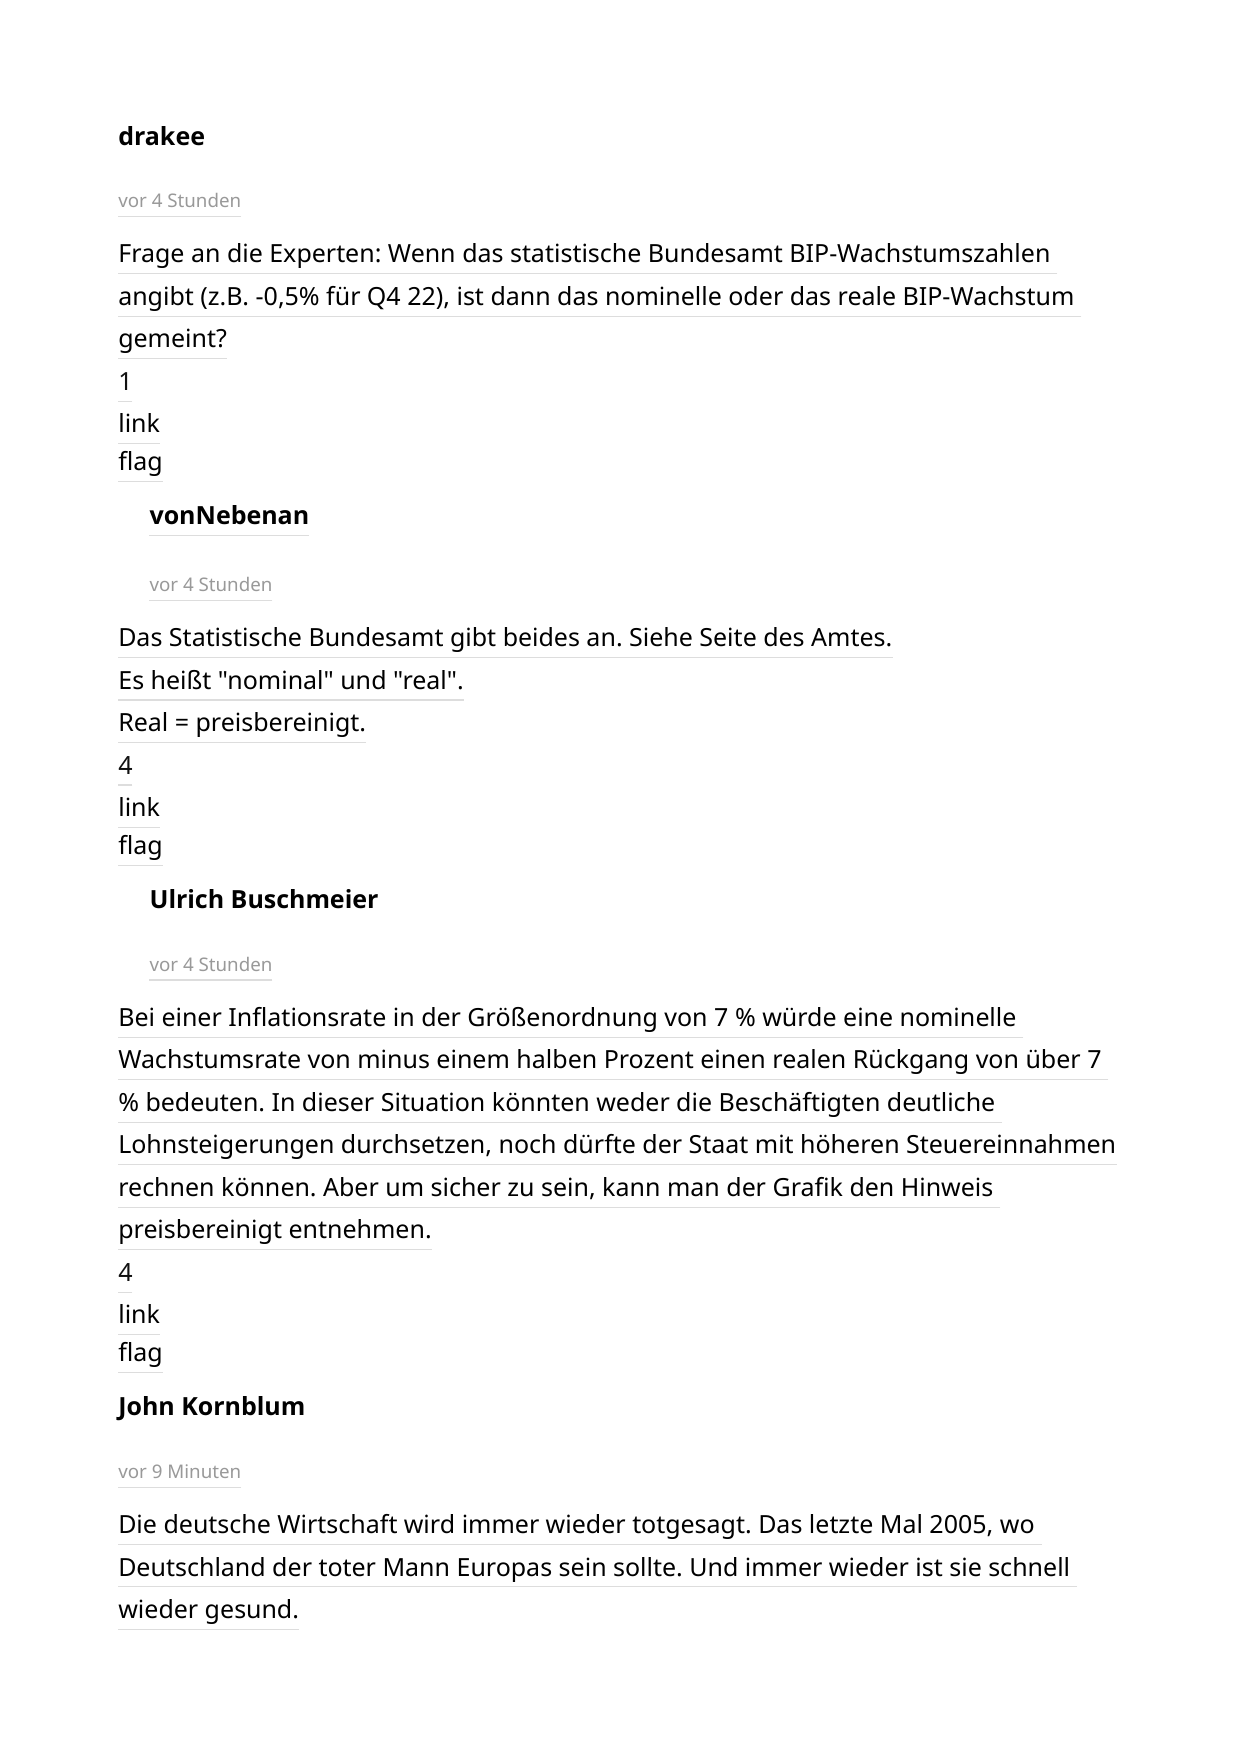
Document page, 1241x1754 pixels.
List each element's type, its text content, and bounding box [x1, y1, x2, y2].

text flag [118, 444, 1122, 482]
text link [118, 406, 1122, 444]
text flag [118, 828, 1122, 866]
text Frage an die Experten: Wenn das statistische Bundesamt BIP-Wachstumszahlen angibt (z.B. -0,5% für Q4 22), ist dann das nominelle oder das reale BIP-Wachstum gemeint? [118, 236, 1122, 359]
text vor 4 Stunden [149, 951, 1117, 981]
text John Kornblum [118, 1389, 1122, 1423]
text Bei einer Inflationsrate in der Größenordnung von 7 % würde eine nominelle Wachstumsrate von minus einem halben Prozent einen realen Rückgang von über 7 % bedeuten. In dieser Situation könnten weder die Beschäftigten deutliche Lohnsteigerungen durchsetzen, noch dürfte der Staat mit höheren Steuereinnahmen rechnen können. Aber um sicher zu sein, kann man der Grafik den Hinweis preisbereinigt entnehmen. [118, 999, 1122, 1250]
text 4 [118, 1254, 1122, 1293]
text 4 [118, 747, 1122, 786]
text vor 4 Stunden [118, 187, 1117, 217]
text drakee [118, 118, 1122, 152]
text 1 [118, 363, 1122, 402]
text Das Statistische Bundesamt gibt beides an. Siehe Seite des Amtes. Es heißt "nominal" und "real". Real = preisbereinigt. [118, 620, 1122, 743]
text vor 9 Minuten [118, 1458, 1117, 1488]
text flag [118, 1335, 1122, 1373]
text vor 4 Stunden [149, 571, 1117, 601]
text Die deutsche Wirtschaft wird immer wieder totgesagt. Das letzte Mal 2005, wo Deutschland der toter Mann Europas sein sollte. Und immer wieder ist sie schnell wieder gesund. [118, 1507, 1122, 1630]
text vonNebenan [149, 498, 1122, 536]
text link [118, 790, 1122, 828]
text Ulrich Buschmeier [149, 882, 1122, 916]
text link [118, 1297, 1122, 1335]
